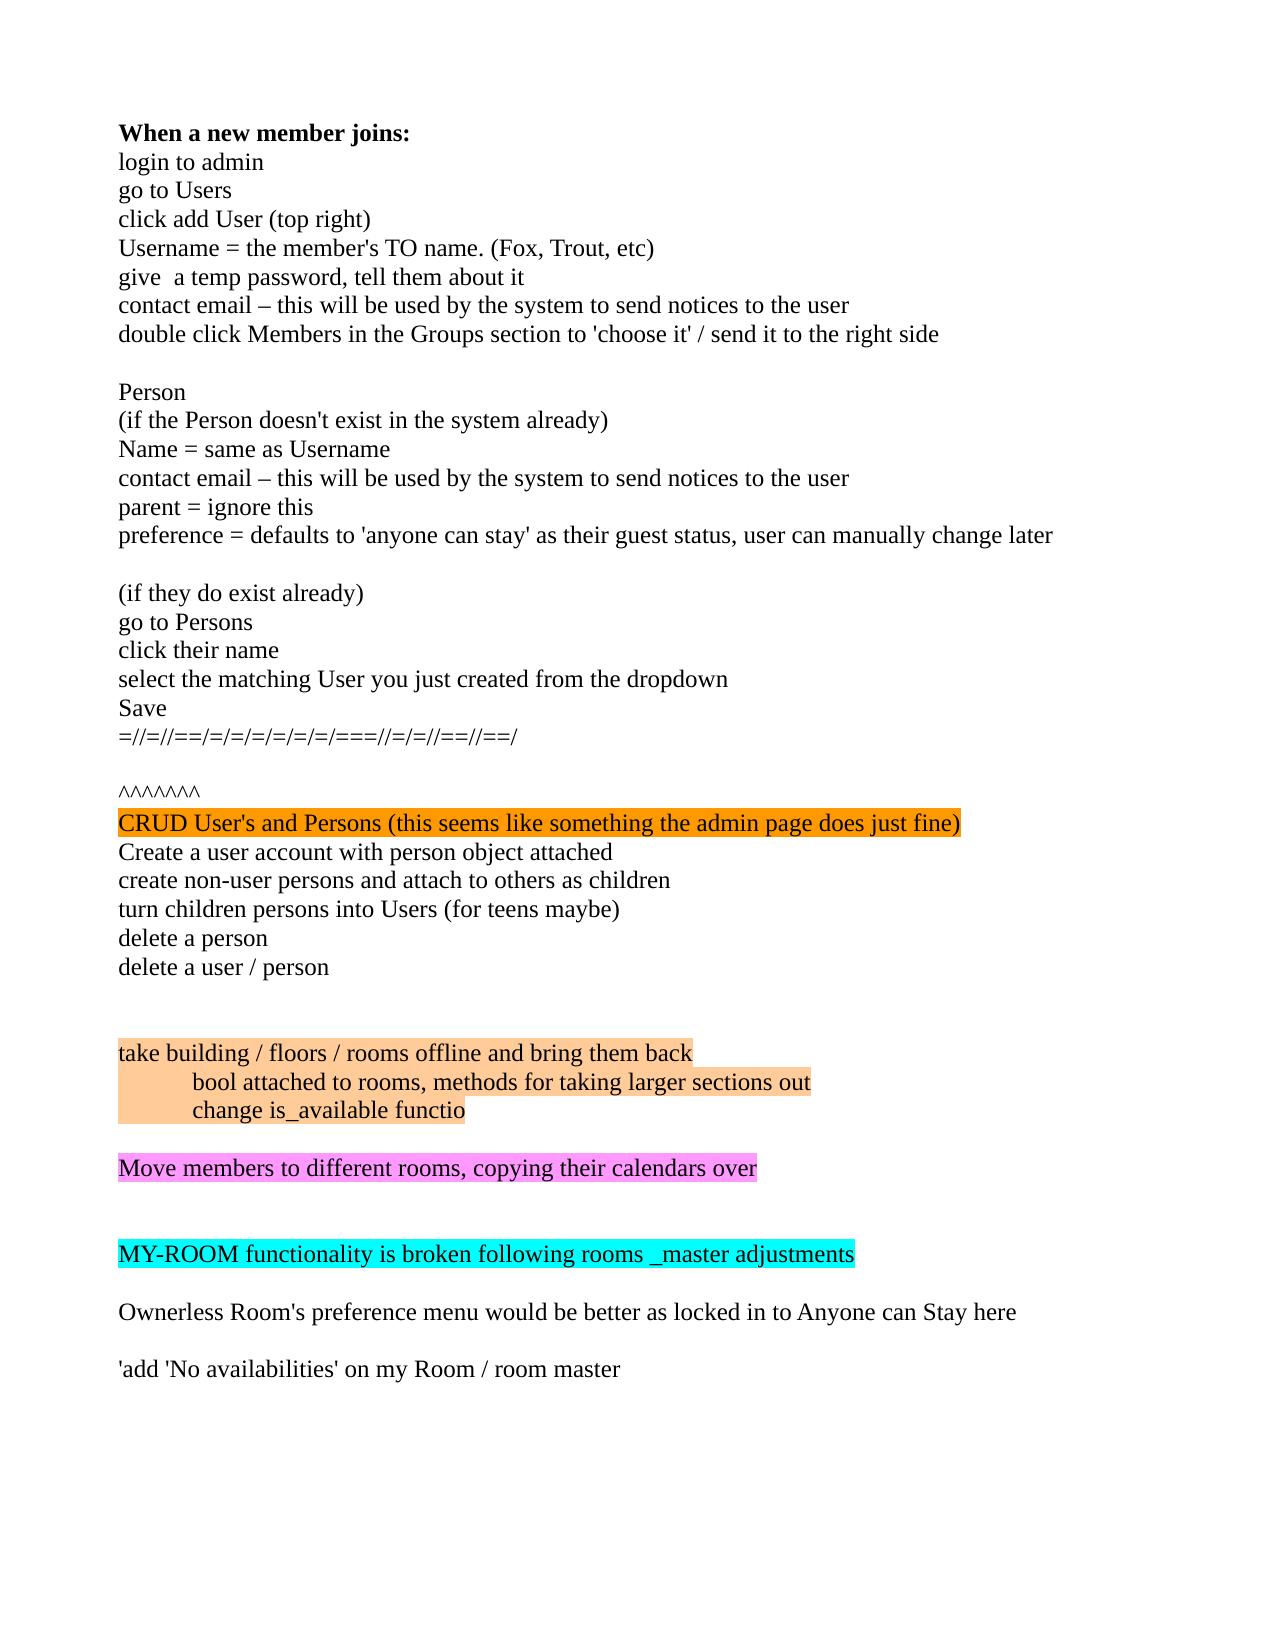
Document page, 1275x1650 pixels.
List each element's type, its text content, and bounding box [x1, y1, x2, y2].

text Person [118, 377, 1157, 406]
text CRUD User's and Persons (this seems like something the admin page does just fine) [118, 808, 1157, 837]
text MY-ROOM functionality is broken following rooms _master adjustments [118, 1239, 1157, 1268]
text Name = same as Username [118, 434, 1157, 463]
text Move members to different rooms, copying their calendars over [118, 1153, 1157, 1182]
text When a new member joins: [118, 118, 1157, 147]
text Ownerless Room's preference menu would be better as locked in to Anyone can Stay here [118, 1297, 1157, 1326]
text contact email – this will be used by the system to send notices to the user [118, 291, 1157, 319]
text contact email – this will be used by the system to send notices to the user [118, 463, 1157, 492]
text (if the Person doesn't exist in the system already) [118, 406, 1157, 434]
text Create a user account with person object attached [118, 837, 1157, 866]
text parent = ignore this [118, 492, 1157, 521]
text Save [118, 693, 1157, 722]
text ^^^^^^^ [118, 779, 1157, 808]
text click their name [118, 636, 1157, 664]
text delete a person [118, 923, 1157, 952]
text double click Members in the Groups section to 'choose it' / send it to the right side [118, 319, 1157, 348]
text =//=//==/=/=/=/=/=/=/===//=/=//==//==/ [118, 722, 1157, 751]
text give a temp password, tell them about it [118, 262, 1157, 291]
text create non-user persons and attach to others as children [118, 866, 1157, 894]
text take building / floors / rooms offline and bring them back [118, 1038, 1157, 1067]
text login to admin [118, 147, 1157, 176]
text delete a user / person [118, 952, 1157, 981]
text change is_available functio [118, 1096, 1157, 1124]
text (if they do exist already) [118, 578, 1157, 607]
text turn children persons into Users (for teens maybe) [118, 894, 1157, 923]
text Username = the member's TO name. (Fox, Trout, etc) [118, 233, 1157, 262]
text go to Persons [118, 607, 1157, 636]
text select the matching User you just created from the dropdown [118, 664, 1157, 693]
text 'add 'No availabilities' on my Room / room master [118, 1354, 1157, 1383]
text preference = defaults to 'anyone can stay' as their guest status, user can manually change later [118, 521, 1157, 549]
text click add User (top right) [118, 204, 1157, 233]
text go to Users [118, 176, 1157, 204]
text bool attached to rooms, methods for taking larger sections out [118, 1067, 1157, 1096]
